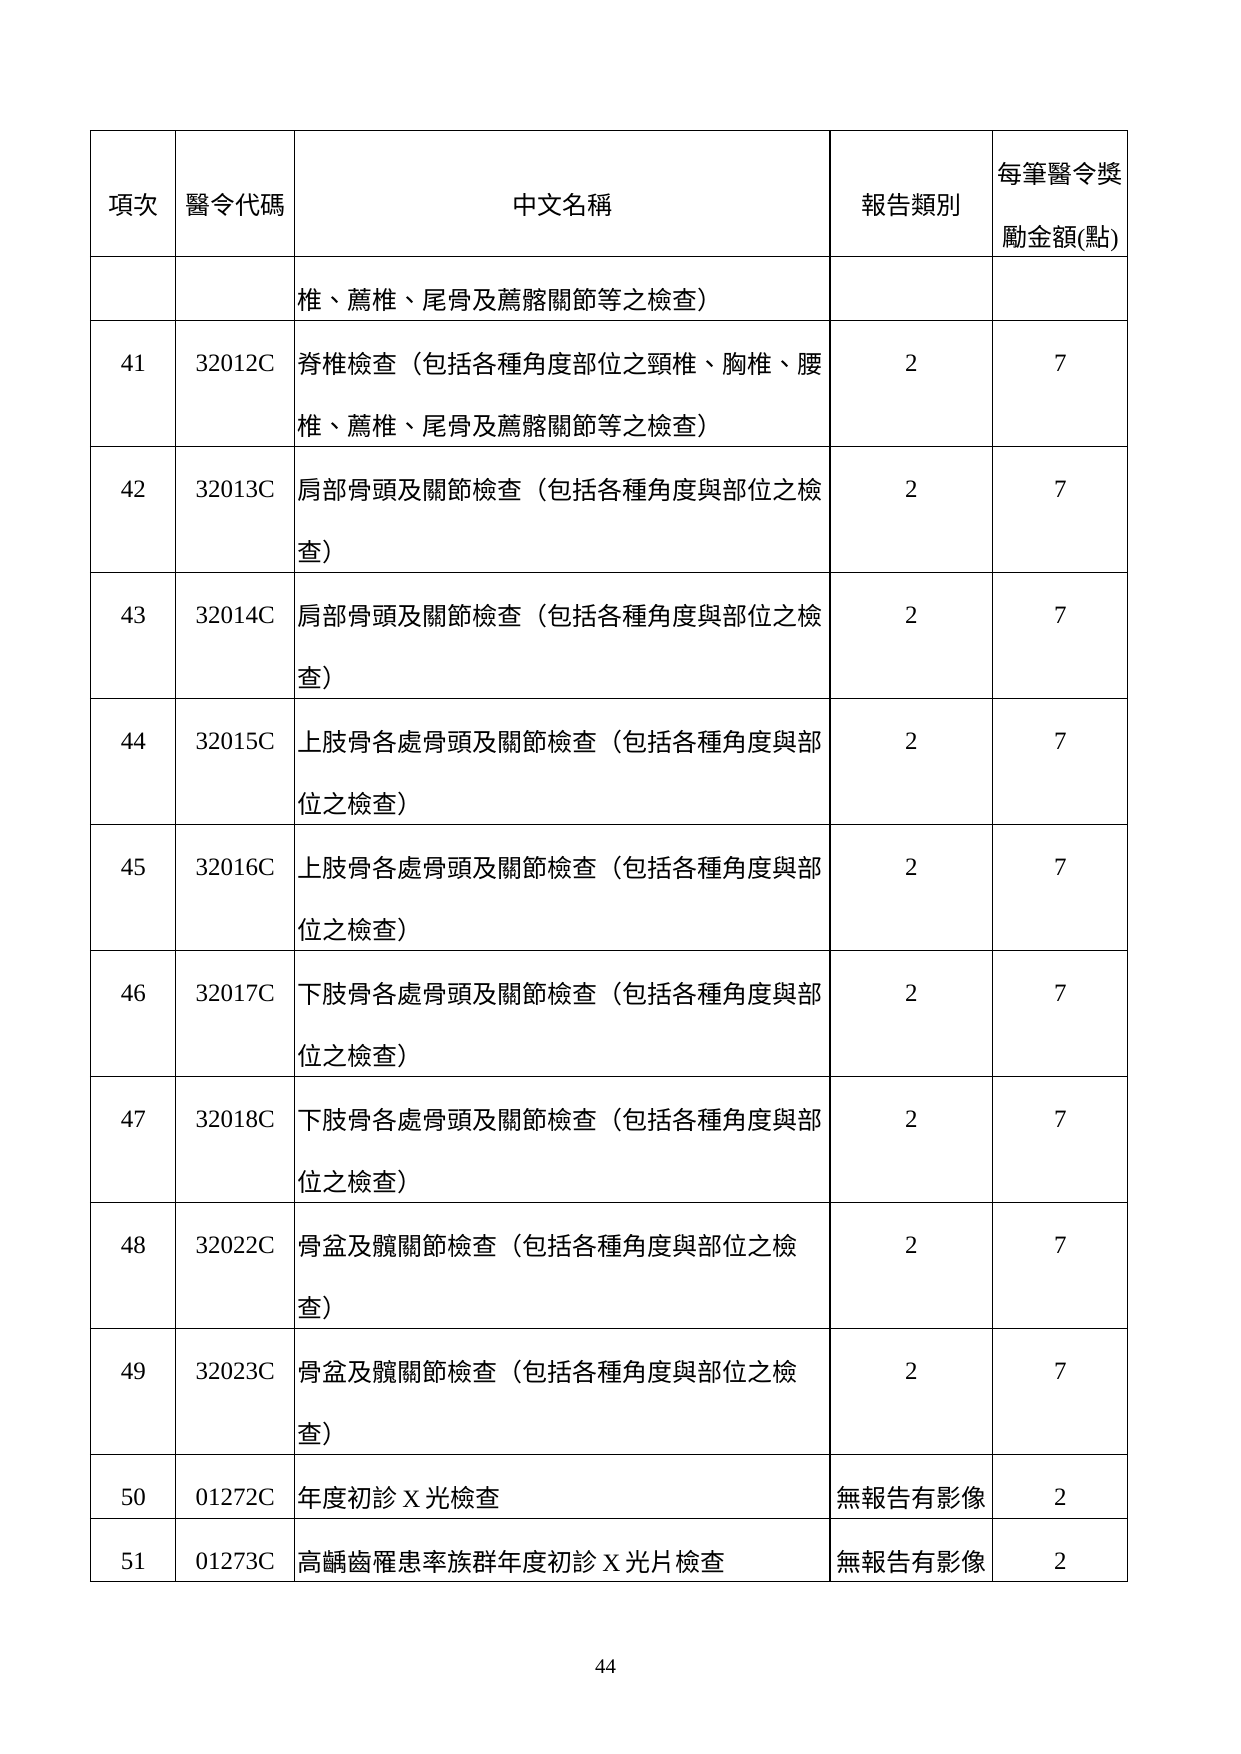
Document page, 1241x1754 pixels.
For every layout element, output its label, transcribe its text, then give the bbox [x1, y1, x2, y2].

table_cell 32015C [176, 699, 294, 824]
table_cell 骨盆及髖關節檢查（包括各種角度與部位之檢查） [295, 1329, 829, 1454]
table_cell 2 [831, 951, 992, 1076]
table_cell 32017C [176, 951, 294, 1076]
table_cell 骨盆及髖關節檢查（包括各種角度與部位之檢查） [295, 1203, 829, 1328]
table_cell 49 [91, 1329, 175, 1454]
table_cell 2 [993, 1519, 1127, 1581]
table_cell [176, 257, 294, 319]
table_cell 50 [91, 1455, 175, 1517]
table_header 項次 [91, 131, 175, 256]
table_cell 51 [91, 1519, 175, 1581]
table_cell 2 [831, 573, 992, 698]
table_cell 2 [831, 825, 992, 950]
table_cell [831, 257, 992, 319]
table_header 報告類別 [831, 131, 992, 256]
table_cell 7 [993, 447, 1127, 572]
table_cell 2 [831, 1329, 992, 1454]
table_cell 32012C [176, 321, 294, 446]
table_cell 7 [993, 321, 1127, 446]
table_cell 2 [831, 321, 992, 446]
table_cell 48 [91, 1203, 175, 1328]
table_cell 2 [831, 1203, 992, 1328]
table_header 醫令代碼 [176, 131, 294, 256]
table_cell 2 [831, 447, 992, 572]
table_cell 32023C [176, 1329, 294, 1454]
table_cell [91, 257, 175, 319]
table_cell 7 [993, 825, 1127, 950]
table_cell 01272C [176, 1455, 294, 1517]
table_cell 46 [91, 951, 175, 1076]
table_cell 2 [993, 1455, 1127, 1517]
table_header 每筆醫令獎勵金額(點) [993, 131, 1127, 256]
table_header 中文名稱 [295, 131, 829, 256]
table_cell 高齲齒罹患率族群年度初診X光片檢查 [295, 1519, 829, 1581]
table_cell 45 [91, 825, 175, 950]
table_cell 肩部骨頭及關節檢查（包括各種角度與部位之檢查） [295, 573, 829, 698]
table_cell 01273C [176, 1519, 294, 1581]
table_cell 無報告有影像 [831, 1455, 992, 1517]
table_cell 32014C [176, 573, 294, 698]
table_cell 2 [831, 699, 992, 824]
table_cell 上肢骨各處骨頭及關節檢查（包括各種角度與部位之檢查） [295, 825, 829, 950]
table_cell 椎、薦椎、尾骨及薦髂關節等之檢查） [295, 257, 829, 319]
table_cell 脊椎檢查（包括各種角度部位之頸椎、胸椎、腰椎、薦椎、尾骨及薦髂關節等之檢查） [295, 321, 829, 446]
table_cell 7 [993, 951, 1127, 1076]
table_cell 42 [91, 447, 175, 572]
table_cell 7 [993, 1329, 1127, 1454]
table_cell 32016C [176, 825, 294, 950]
table_cell 年度初診X光檢查 [295, 1455, 829, 1517]
table_cell 7 [993, 699, 1127, 824]
table_cell 41 [91, 321, 175, 446]
table_cell 下肢骨各處骨頭及關節檢查（包括各種角度與部位之檢查） [295, 1077, 829, 1202]
table_cell 無報告有影像 [831, 1519, 992, 1581]
table_cell 32018C [176, 1077, 294, 1202]
table_cell 2 [831, 1077, 992, 1202]
table_cell 32013C [176, 447, 294, 572]
table_cell 上肢骨各處骨頭及關節檢查（包括各種角度與部位之檢查） [295, 699, 829, 824]
table_cell 43 [91, 573, 175, 698]
table_cell 7 [993, 1203, 1127, 1328]
table_cell 肩部骨頭及關節檢查（包括各種角度與部位之檢查） [295, 447, 829, 572]
table_cell [993, 257, 1127, 319]
table_cell 7 [993, 573, 1127, 698]
table_cell 32022C [176, 1203, 294, 1328]
table_cell 44 [91, 699, 175, 824]
table_cell 47 [91, 1077, 175, 1202]
table_cell 7 [993, 1077, 1127, 1202]
table_cell 下肢骨各處骨頭及關節檢查（包括各種角度與部位之檢查） [295, 951, 829, 1076]
